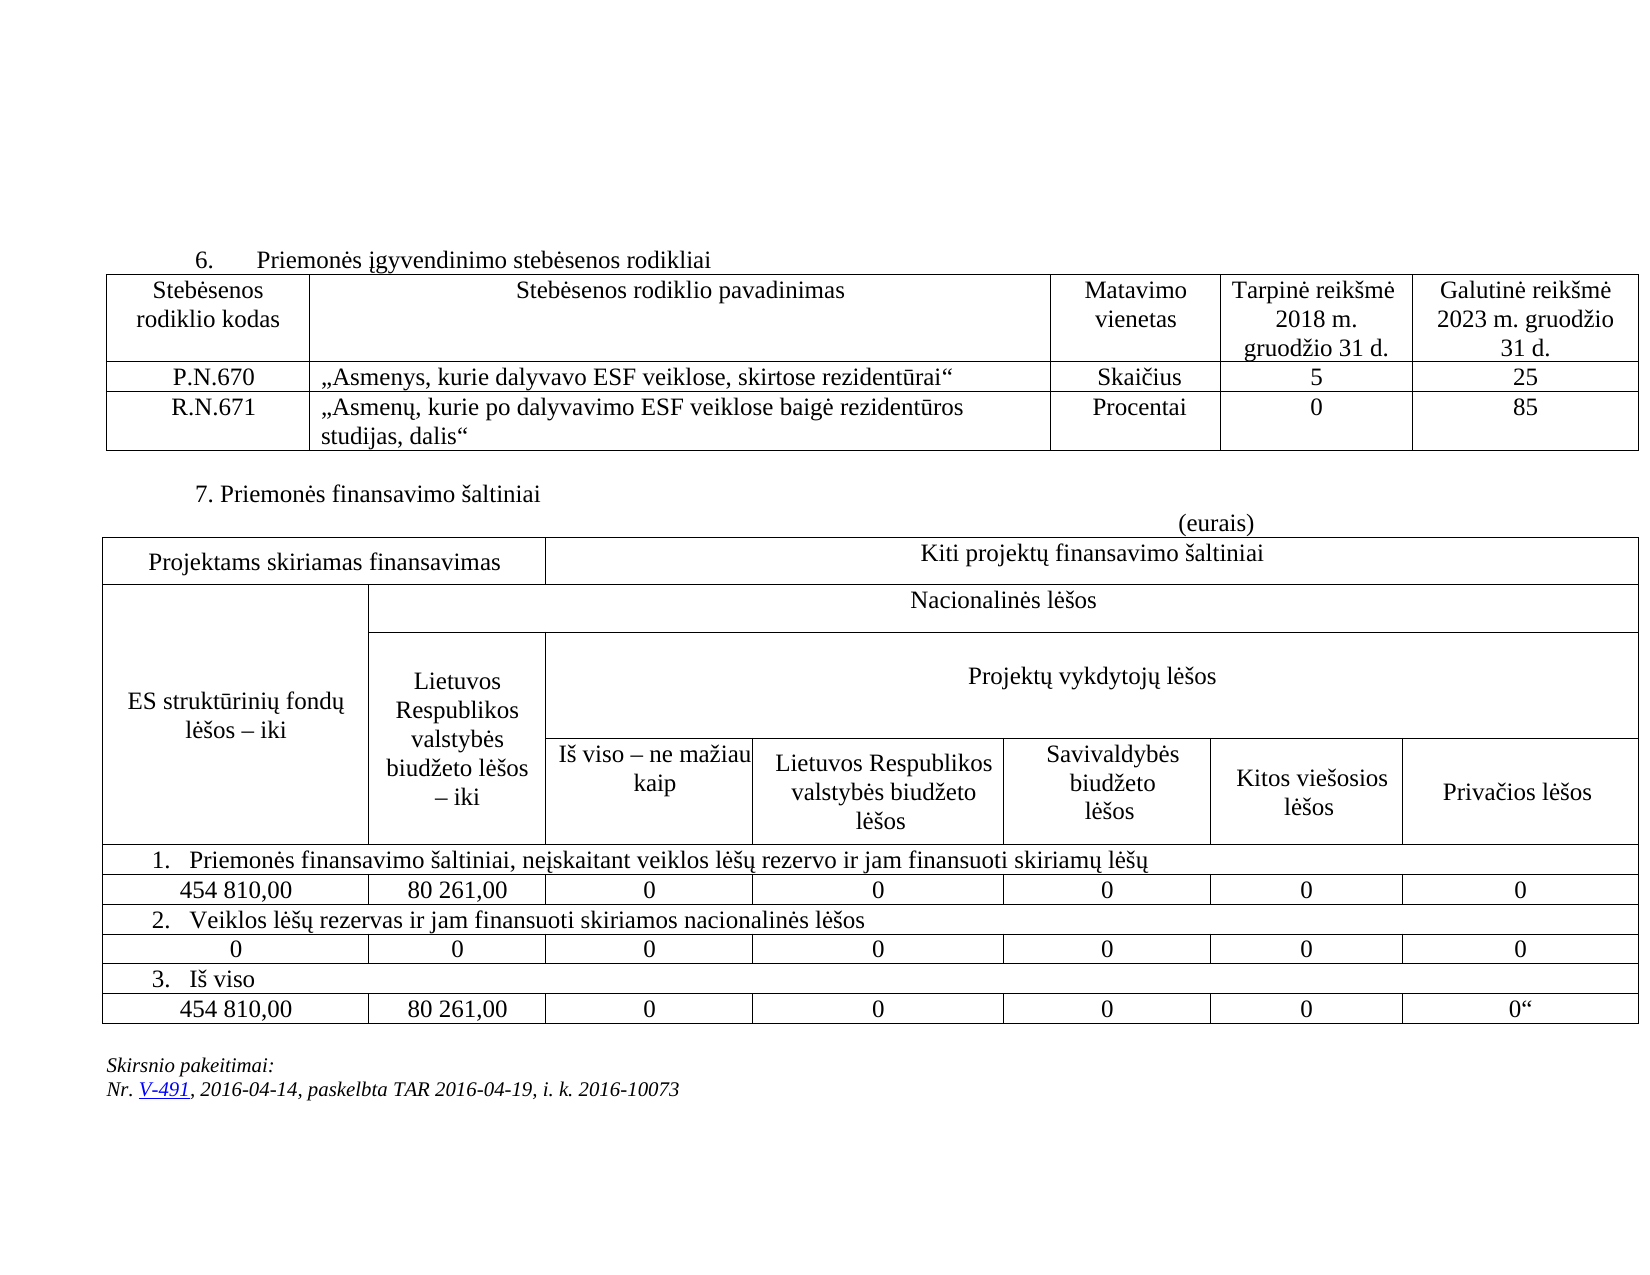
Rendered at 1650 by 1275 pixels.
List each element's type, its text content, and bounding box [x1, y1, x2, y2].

table_cell 0 [103, 935, 368, 963]
table_cell 3. Iš viso [103, 964, 1638, 993]
text Nr. V-491, 2016-04-14, paskelbta TAR 2016-04-19, i. k. 2016-10073 [106, 1077, 1532, 1101]
table_cell 0 [753, 994, 1003, 1023]
table_cell 0 [1211, 875, 1402, 904]
text 6. Priemonės įgyvendinimo stebėsenos rodikliai [106, 245, 1532, 274]
table_cell 0 [1004, 935, 1210, 963]
table_cell 0 [1403, 875, 1638, 904]
table_cell 0 [546, 994, 752, 1023]
table_cell Privačios lėšos [1403, 739, 1638, 844]
table_header Matavimo vienetas [1051, 275, 1220, 361]
table_cell Procentai [1051, 392, 1220, 450]
table_header Kiti projektų finansavimo šaltiniai [546, 538, 1638, 584]
table_header Stebėsenos rodiklio kodas [107, 275, 309, 361]
table_cell 0 [546, 935, 752, 963]
table_cell „Asmenų, kurie po dalyvavimo ESF veiklose baigė rezidentūros studijas, dalis“ [310, 392, 1050, 450]
table_cell 1. Priemonės finansavimo šaltiniai, neįskaitant veiklos lėšų rezervo ir jam finansuoti skiriamų lėšų [103, 845, 1638, 874]
table_cell Savivaldybės biudžeto lėšos [1004, 739, 1210, 844]
table_cell P.N.670 [107, 362, 309, 391]
table_cell 0 [1211, 994, 1402, 1023]
table_cell 0 [753, 935, 1003, 963]
table_cell Projektų vykdytojų lėšos [546, 633, 1638, 738]
table_header Stebėsenos rodiklio pavadinimas [310, 275, 1050, 361]
table_cell „Asmenys, kurie dalyvavo ESF veiklose, skirtose rezidentūrai“ [310, 362, 1050, 391]
table_cell 0 [753, 875, 1003, 904]
table_cell 454 810,00 [103, 875, 368, 904]
table_cell 80 261,00 [369, 994, 545, 1023]
text 7. Priemonės finansavimo šaltiniai [106, 479, 1532, 508]
table_cell 80 261,00 [369, 875, 545, 904]
table_header Projektams skiriamas finansavimas [103, 538, 545, 584]
table_header Galutinė reikšmė 2023 m. gruodžio 31 d. [1413, 275, 1638, 361]
table_cell Kitos viešosios lėšos [1211, 739, 1402, 844]
table_cell 85 [1413, 392, 1638, 450]
table_cell 0“ [1403, 994, 1638, 1023]
table_cell 2. Veiklos lėšų rezervas ir jam finansuoti skiriamos nacionalinės lėšos [103, 905, 1638, 933]
table_cell 0 [1403, 935, 1638, 963]
table_cell 0 [1221, 392, 1412, 450]
text Skirsnio pakeitimai: [106, 1053, 1532, 1077]
table_cell Iš viso – ne mažiau kaip [546, 739, 752, 844]
table_cell ES struktūrinių fondų lėšos – iki [103, 585, 368, 844]
table_header Tarpinė reikšmė 2018 m. gruodžio 31 d. [1221, 275, 1412, 361]
table_cell Lietuvos Respublikos valstybės biudžeto lėšos [753, 739, 1003, 844]
table_cell 25 [1413, 362, 1638, 391]
table_cell 0 [1004, 994, 1210, 1023]
table_cell 0 [369, 935, 545, 963]
table_cell Lietuvos Respublikos valstybės biudžeto lėšos – iki [369, 633, 545, 844]
table_cell 5 [1221, 362, 1412, 391]
table_cell R.N.671 [107, 392, 309, 450]
table_cell 454 810,00 [103, 994, 368, 1023]
table_cell 0 [1211, 935, 1402, 963]
table_cell Nacionalinės lėšos [369, 585, 1638, 632]
table_cell Skaičius [1051, 362, 1220, 391]
table_cell 0 [546, 875, 752, 904]
text (eurais) [106, 508, 1254, 537]
table_cell 0 [1004, 875, 1210, 904]
